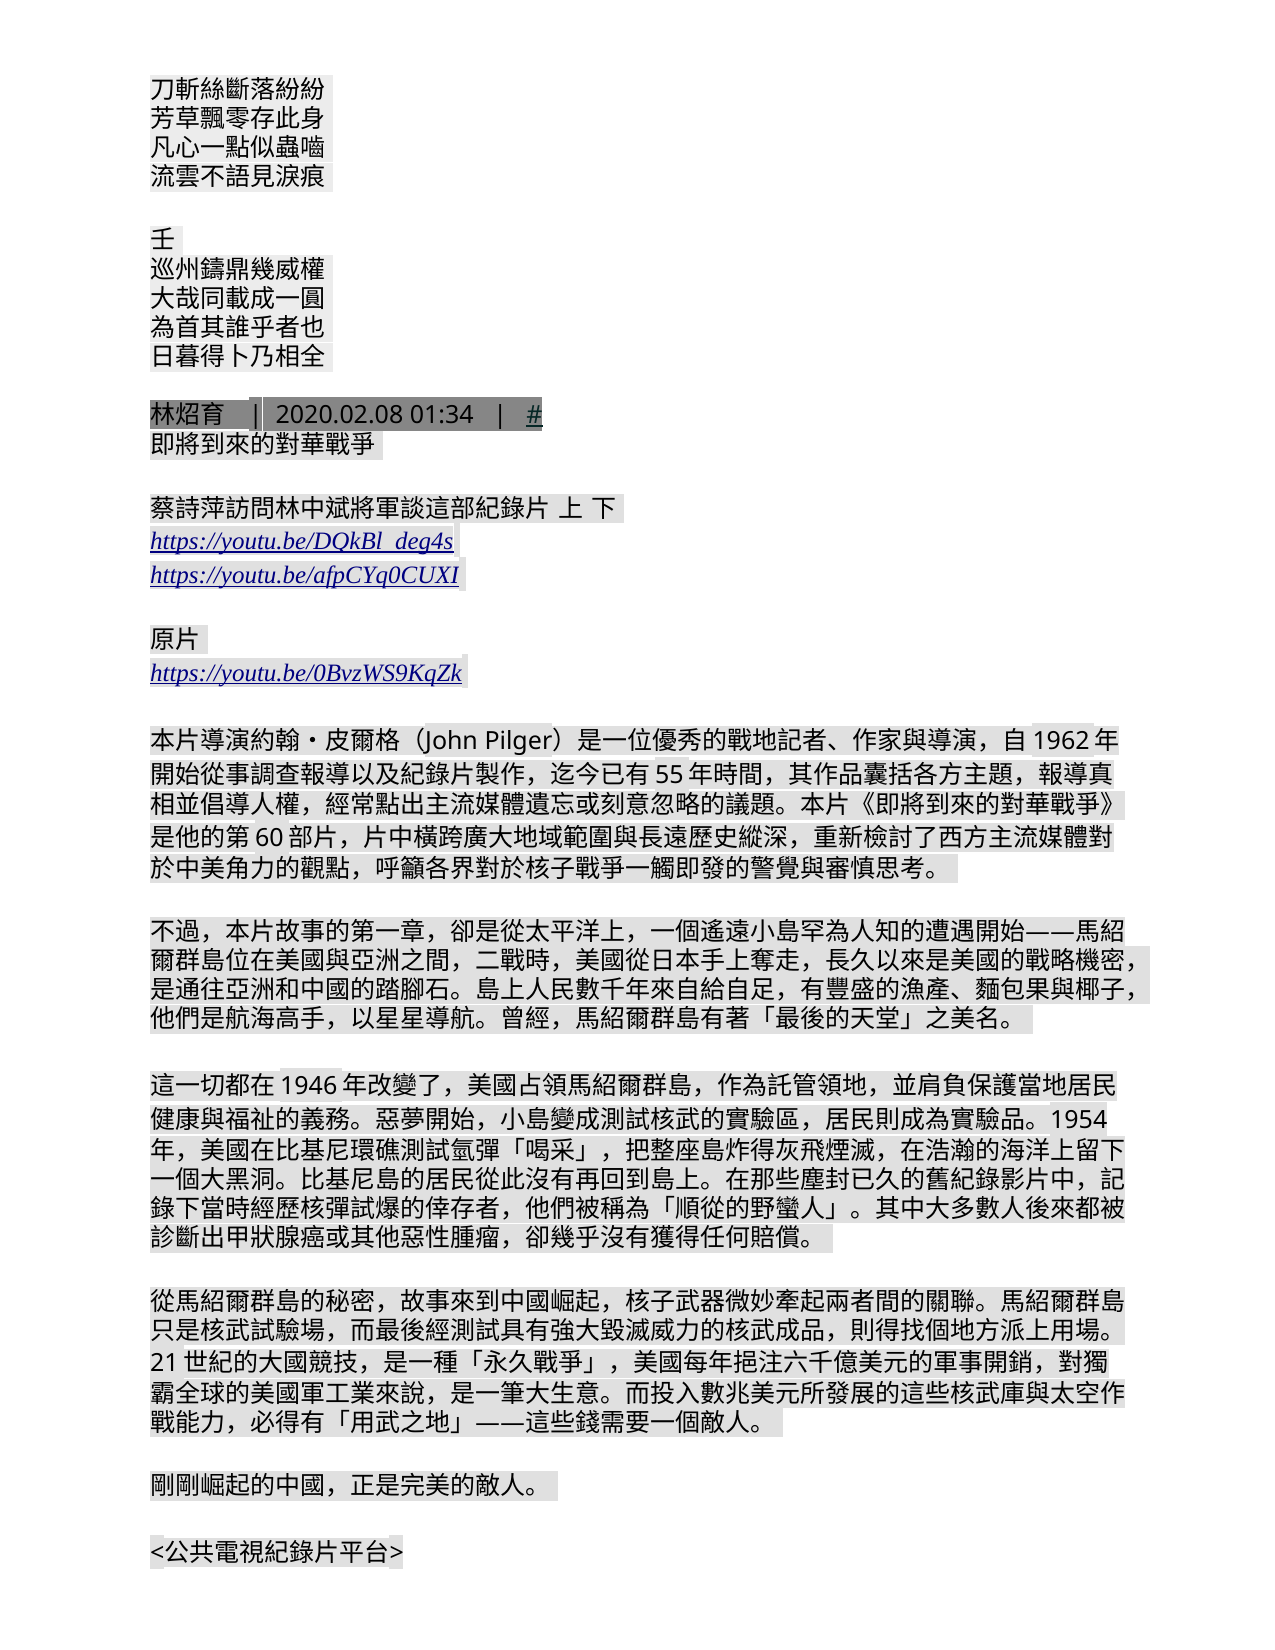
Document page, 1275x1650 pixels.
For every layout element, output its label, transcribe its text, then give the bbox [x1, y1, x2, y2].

text 林炤育 | 2020.02.08 01:34 | # [150, 397, 1125, 431]
text 刀斬絲斷落紛紛 芳草飄零存此身 凡心一點似蟲嚙 流雲不語見淚痕 壬 巡州鑄鼎幾威權 大哉同載成一圓 為首其誰乎者也 日暮得卜乃相全 [150, 75, 1125, 372]
text 即將到來的對華戰爭 蔡詩萍訪問林中斌將軍談這部紀錄片 上 下 https://youtu.be/DQkBl_deg4s https://youtu.be/afpCYq0CUXI 原片 https://youtu.be/0BvzWS9KqZk 本片導演約翰・皮爾格（John Pilger）是一位優秀的戰地記者、作家與導演，自1962年開始從事調查報導以及紀錄片製作，迄今已有55年時間，其作品囊括各方主題，報導真相並倡導人權，經常點出主流媒體遺忘或刻意忽略的議題。本片《即將到來的對華戰爭》是他的第60部片，片中橫跨廣大地域範圍與長遠歷史縱深，重新檢討了西方主流媒體對於中美角力的觀點，呼籲各界對於核子戰爭一觸即發的警覺與審慎思考。 不過，本片故事的第一章，卻是從太平洋上，一個遙遠小島罕為人知的遭遇開始——馬紹爾群島位在美國與亞洲之間，二戰時，美國從日本手上奪走，長久以來是美國的戰略機密，是通往亞洲和中國的踏腳石。島上人民數千年來自給自足，有豐盛的漁產、麵包果與椰子，他們是航海高手，以星星導航。曾經，馬紹爾群島有著「最後的天堂」之美名。 這一切都在1946年改變了，美國占領馬紹爾群島，作為託管領地，並肩負保護當地居民健康與福祉的義務。惡夢開始，小島變成測試核武的實驗區，居民則成為實驗品。1954年，美國在比基尼環礁測試氫彈「喝采」，把整座島炸得灰飛煙滅，在浩瀚的海洋上留下一個大黑洞。比基尼島的居民從此沒有再回到島上。在那些塵封已久的舊紀錄影片中，記錄下當時經歷核彈試爆的倖存者，他們被稱為「順從的野蠻人」。其中大多數人後來都被診斷出甲狀腺癌或其他惡性腫瘤，卻幾乎沒有獲得任何賠償。 從馬紹爾群島的秘密，故事來到中國崛起，核子武器微妙牽起兩者間的關聯。馬紹爾群島只是核武試驗場，而最後經測試具有強大毀滅威力的核武成品，則得找個地方派上用場。21世紀的大國競技，是一種「永久戰爭」，美國每年挹注六千億美元的軍事開銷，對獨霸全球的美國軍工業來說，是一筆大生意。而投入數兆美元所發展的這些核武庫與太空作戰能力，必得有「用武之地」——這些錢需要一個敵人。 剛剛崛起的中國，正是完美的敵人。 <公共電視紀錄片平台> [150, 431, 1125, 1569]
